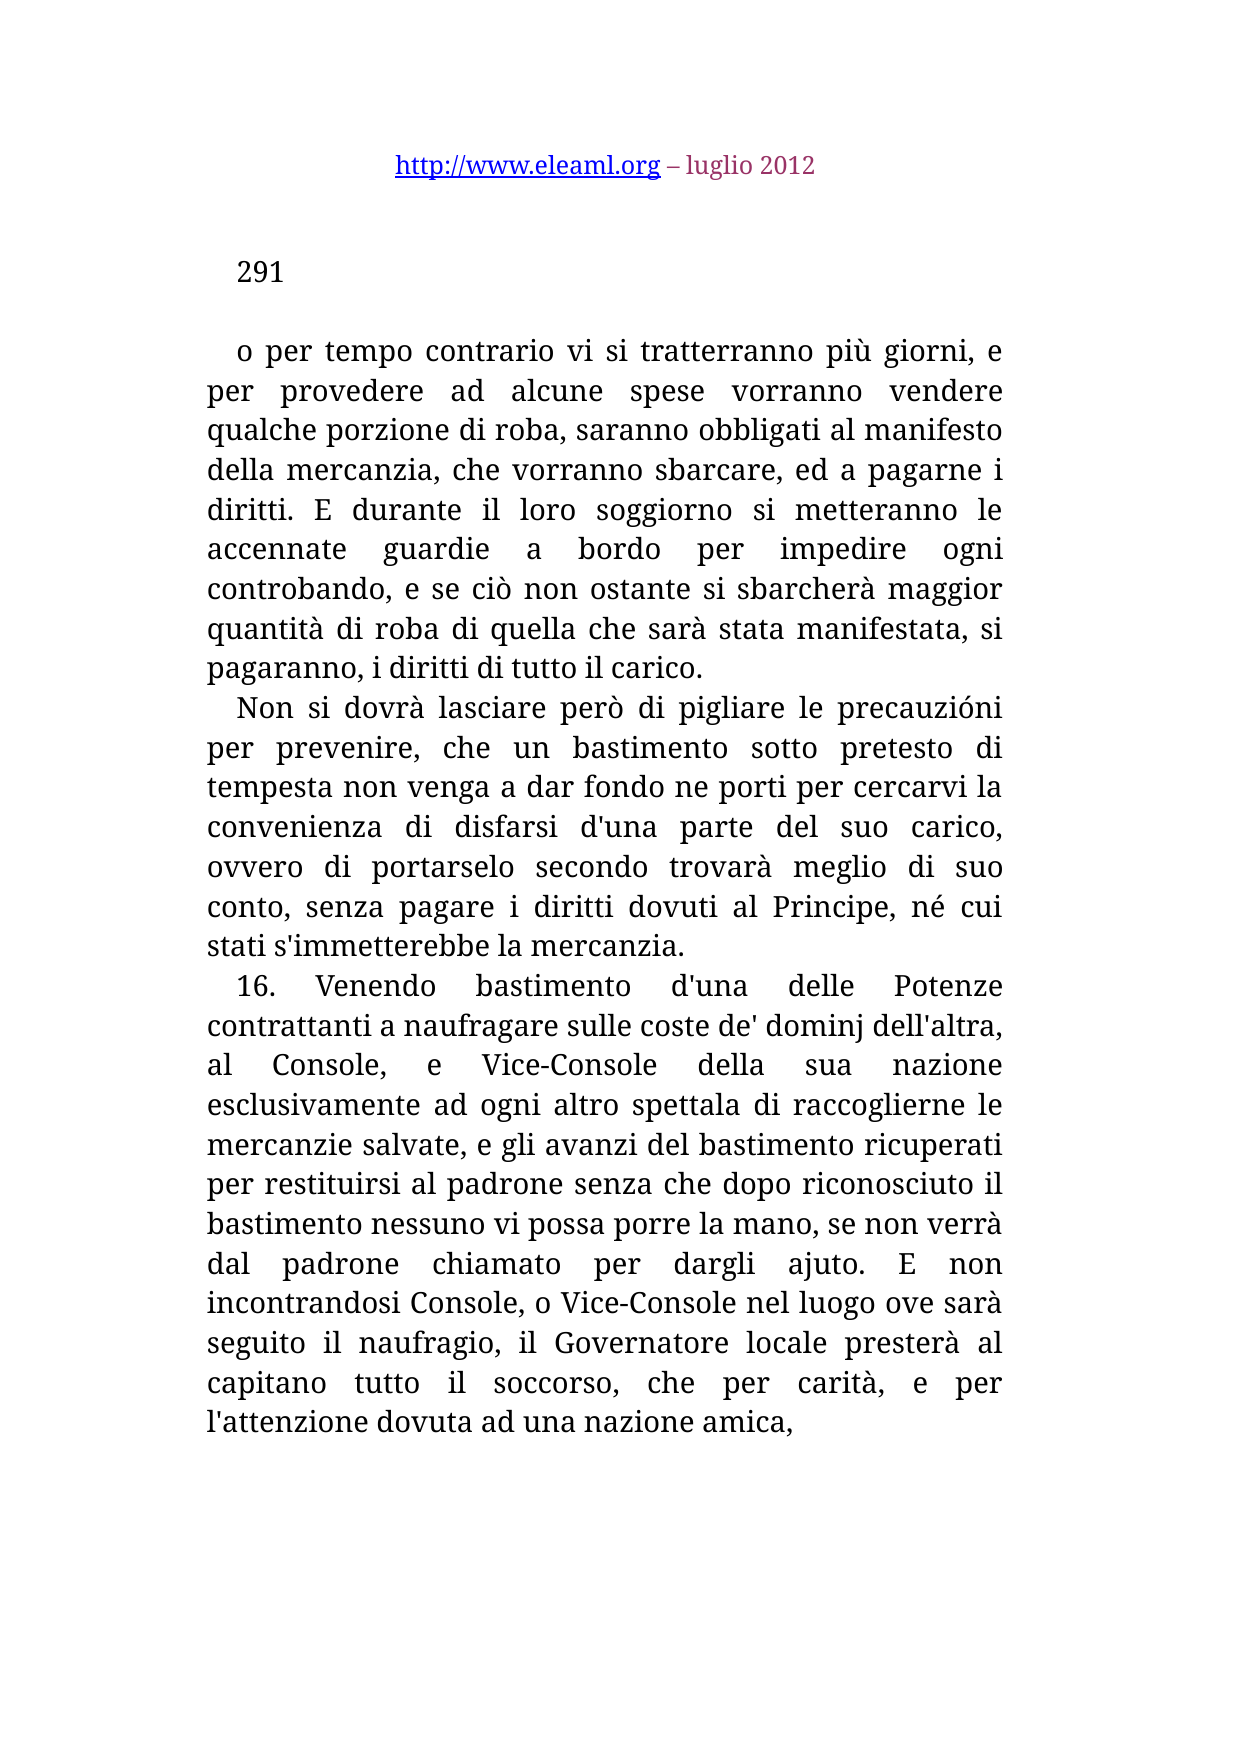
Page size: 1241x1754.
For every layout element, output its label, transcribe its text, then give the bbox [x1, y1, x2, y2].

text Non si dovrà lasciare però di pigliare le precauzióni per prevenire, che un bastimento sotto pretesto di tempesta non venga a dar fondo ne porti per cercarvi la convenienza di disfarsi d'una parte del suo carico, ovvero di portarselo secondo trovarà meglio di suo conto, senza pagare i diritti dovuti al Principe, né cui stati s'immetterebbe la mercanzia. [207, 687, 1004, 965]
text 291 [207, 251, 1004, 291]
text 16. Venendo bastimento d'una delle Potenze contrattanti a naufragare sulle coste de' dominj dell'altra, al Console, e Vice-Console della sua nazione esclusivamente ad ogni altro spettala di raccoglierne le mercanzie salvate, e gli avanzi del bastimento ricuperati per restituirsi al padrone senza che dopo riconosciuto il bastimento nessuno vi possa porre la mano, se non verrà dal padrone chiamato per dargli ajuto. E non incontrandosi Console, o Vice-Console nel luogo ove sarà seguito il naufragio, il Governatore locale presterà al capitano tutto il soccorso, che per carità, e per l'attenzione dovuta ad una nazione amica, [207, 965, 1004, 1441]
text o per tempo contrario vi si tratterranno più giorni, e per provedere ad alcune spese vorranno vendere qualche porzione di roba, saranno obbligati al manifesto della mercanzia, che vorranno sbarcare, ed a pagarne i diritti. E durante il loro soggiorno si metteranno le accennate guardie a bordo per impedire ogni controbando, e se ciò non ostante si sbarcherà maggior quantità di roba di quella che sarà stata manifestata, si pagaranno, i diritti di tutto il carico. [207, 330, 1004, 687]
